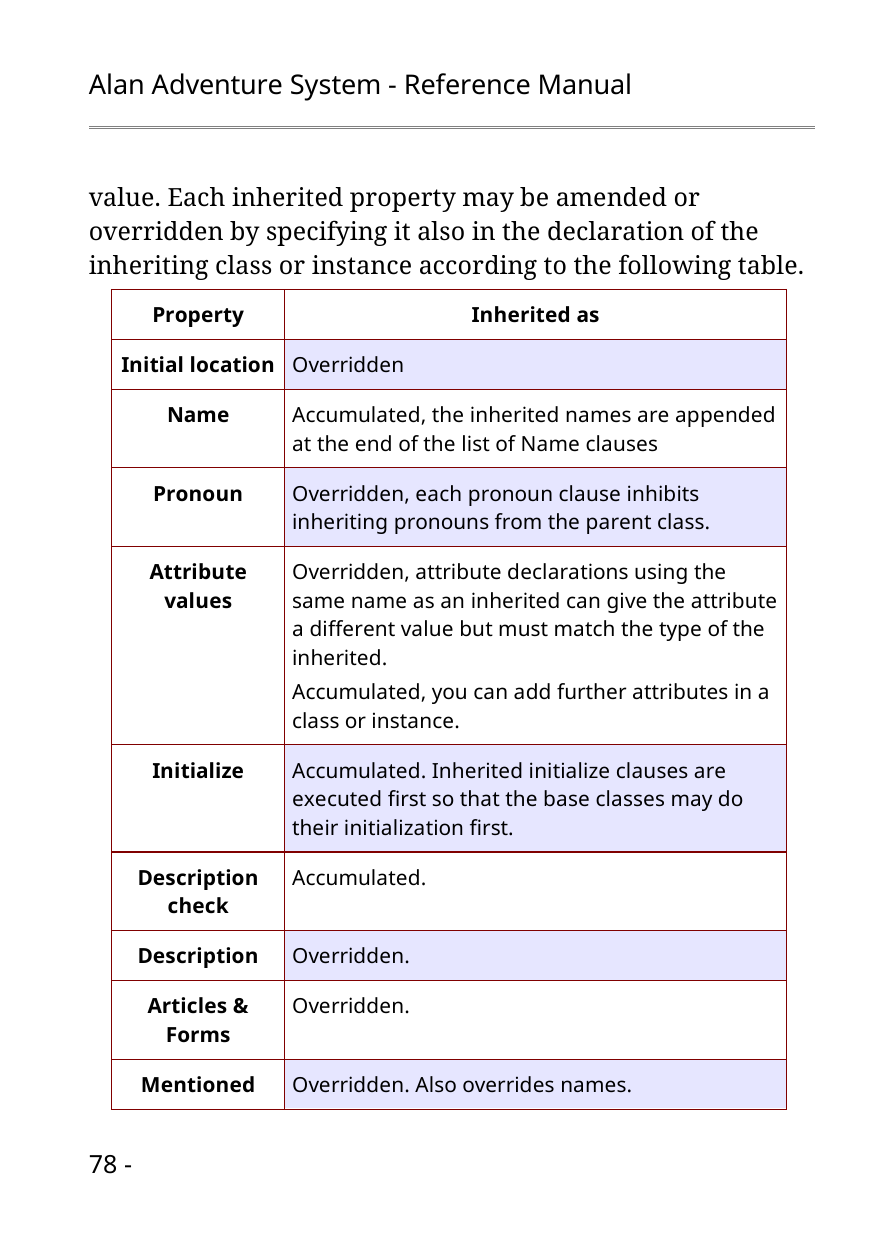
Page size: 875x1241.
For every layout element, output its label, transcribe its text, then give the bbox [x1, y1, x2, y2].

table_cell Description [112, 931, 284, 980]
table_cell Articles & Forms [112, 981, 284, 1058]
table_header Inherited as [285, 290, 786, 339]
table_header Property [112, 290, 284, 339]
text value. Each inherited property may be amended or overridden by specifying it also in the declaration of the inheriting class or instance according to the following table. [88, 180, 815, 282]
table_cell Initial location [112, 340, 284, 389]
table_cell Initialize [112, 745, 284, 851]
table_cell Overridden. [285, 981, 786, 1058]
table_cell Overridden. Also overrides names. [285, 1060, 786, 1108]
table_cell Accumulated, the inherited names are appended at the end of the list of Name clauses [285, 390, 786, 467]
table_cell Name [112, 390, 284, 467]
table_cell Pronoun [112, 468, 284, 546]
table_cell Attribute values [112, 547, 284, 744]
table_cell Overridden [285, 340, 786, 389]
table_cell Overridden, attribute declarations using the same name as an inherited can give the attribute a different value but must match the type of the inherited. Accumulated, you can add further attributes in a class or instance. [285, 547, 786, 744]
table_cell Accumulated. [285, 853, 786, 930]
table_cell Description check [112, 853, 284, 930]
table_cell Mentioned [112, 1060, 284, 1108]
table_cell Accumulated. Inherited initialize clauses are executed first so that the base classes may do their initialization first. [285, 745, 786, 851]
table_cell Overridden, each pronoun clause inhibits inheriting pronouns from the parent class. [285, 468, 786, 546]
table_cell Overridden. [285, 931, 786, 980]
